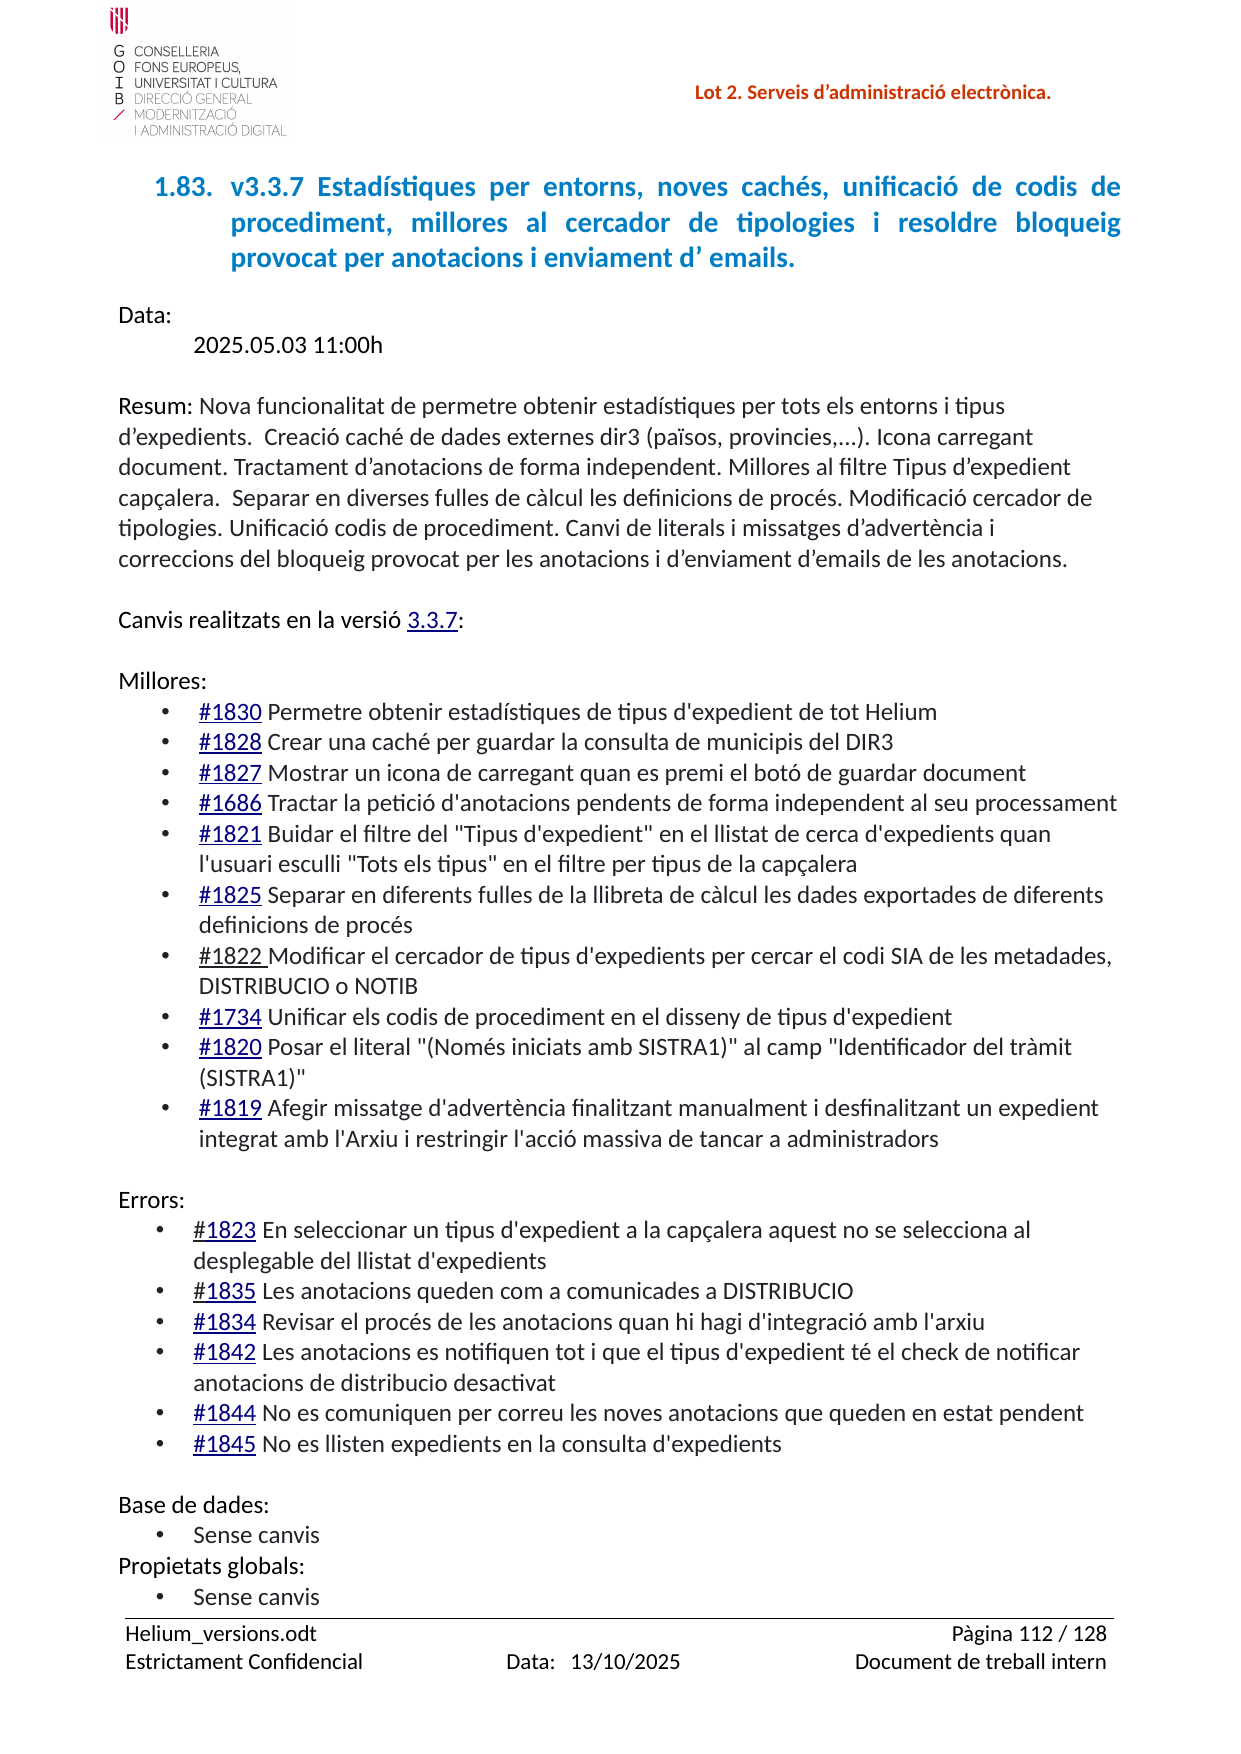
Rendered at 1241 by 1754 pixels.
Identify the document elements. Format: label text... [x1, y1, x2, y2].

list Sense canvis [156, 1581, 1122, 1611]
list #1830 Permetre obtenir estadístiques de tipus d'expedient de tot Helium [161, 696, 1122, 726]
list #1827 Mostrar un icona de carregant quan es premi el botó de guardar document [161, 757, 1122, 787]
list #1822 Modificar el cercador de tipus d'expedients per cercar el codi SIA de les metadades, DISTRIBUCIO o NOTIB [161, 940, 1122, 1001]
text Errors: [118, 1184, 1122, 1214]
list #1842 Les anotacions es notifiquen tot i que el tipus d'expedient té el check de notificar anotacions de distribucio desactivat [156, 1337, 1122, 1398]
list #1844 No es comuniquen per correu les noves anotacions que queden en estat pendent [156, 1398, 1122, 1428]
list #1825 Separar en diferents fulles de la llibreta de càlcul les dades exportades de diferents definicions de procés [161, 879, 1122, 940]
list #1828 Crear una caché per guardar la consulta de municipis del DIR3 [161, 726, 1122, 757]
text Data: [118, 299, 1122, 329]
list #1820 Posar el literal "(Només iniciats amb SISTRA1)" al camp "Identificador del tràmit (SISTRA1)" [161, 1031, 1122, 1092]
list #1819 Afegir missatge d'advertència finalitzant manualment i desfinalitzant un expedient integrat amb l'Arxiu i restringir l'acció massiva de tancar a administradors [161, 1092, 1122, 1153]
list #1835 Les anotacions queden com a comunicades a DISTRIBUCIO [156, 1276, 1122, 1306]
text Propietats globals: [118, 1550, 1122, 1581]
list #1845 No es llisten expedients en la consulta d'expedients [156, 1428, 1122, 1459]
text 2025.05.03 11:00h [118, 329, 1122, 360]
text Resum: Nova funcionalitat de permetre obtenir estadístiques per tots els entorns i tipus d’expedients. Creació caché de dades externes dir3 (països, provincies,...). Icona carregant document. Tractament d’anotacions de forma independent. Millores al filtre Tipus d’expedient capçalera. Separar en diverses fulles de càlcul les definicions de procés. Modificació cercador de tipologies. Unificació codis de procediment. Canvi de literals i missatges d’advertència i correccions del bloqueig provocat per les anotacions i d’enviament d’emails de les anotacions. [118, 390, 1122, 573]
text Base de dades: [118, 1489, 1122, 1520]
list #1686 Tractar la petició d'anotacions pendents de forma independent al seu processament [161, 787, 1122, 818]
list Sense canvis [156, 1520, 1122, 1550]
list #1823 En seleccionar un tipus d'expedient a la capçalera aquest no se selecciona al desplegable del llistat d'expedients [156, 1214, 1122, 1276]
subtitle v3.3.7 Estadístiques per entorns, noves cachés, unificació de codis de procediment, millores al cercador de tipologies i resoldre bloqueig provocat per anotacions i enviament d’ emails. [153, 168, 1122, 275]
picture [100, 0, 297, 144]
text Millores: [118, 665, 1122, 696]
list #1734 Unificar els codis de procediment en el disseny de tipus d'expedient [161, 1001, 1122, 1031]
list #1821 Buidar el filtre del "Tipus d'expedient" en el llistat de cerca d'expedients quan l'usuari esculli "Tots els tipus" en el filtre per tipus de la capçalera [161, 818, 1122, 879]
text Canvis realitzats en la versió 3.3.7: [118, 604, 1122, 634]
list #1834 Revisar el procés de les anotacions quan hi hagi d'integració amb l'arxiu [156, 1306, 1122, 1337]
